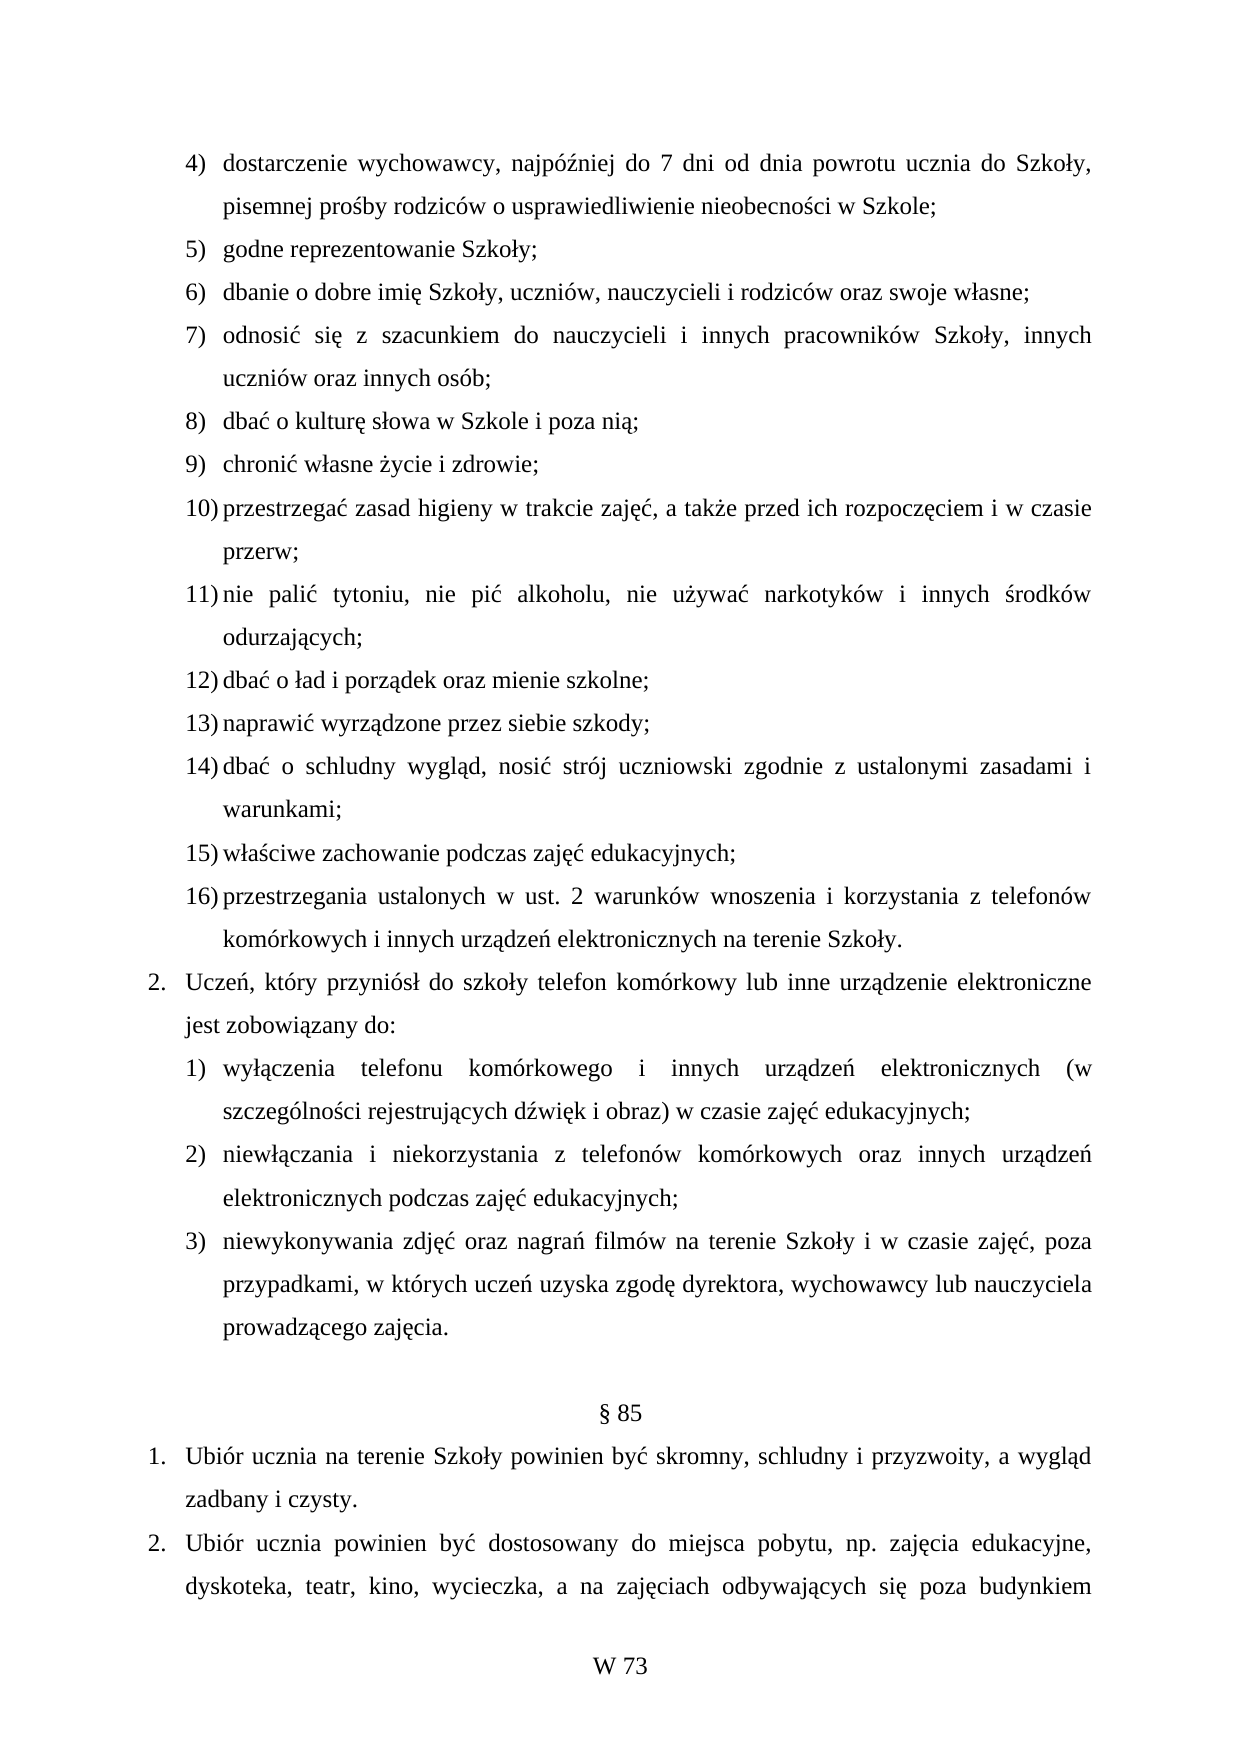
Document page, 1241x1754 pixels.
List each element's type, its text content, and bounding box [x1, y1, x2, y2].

list dbać o schludny wygląd, nosić strój uczniowski zgodnie z ustalonymi zasadami i warunkami; [185, 751, 1093, 823]
list wyłączenia telefonu komórkowego i innych urządzeń elektronicznych (w szczególności rejestrujących dźwięk i obraz) w czasie zajęć edukacyjnych; [185, 1053, 1093, 1125]
list dbanie o dobre imię Szkoły, uczniów, nauczycieli i rodziców oraz swoje własne; [185, 277, 1093, 306]
list przestrzegać zasad higieny w trakcie zajęć, a także przed ich rozpoczęciem i w czasie przerw; [185, 493, 1093, 564]
list niewykonywania zdjęć oraz nagrań filmów na terenie Szkoły i w czasie zajęć, poza przypadkami, w których uczeń uzyska zgodę dyrektora, wychowawcy lub nauczyciela prowadzącego zajęcia. [185, 1226, 1093, 1341]
list dostarczenie wychowawcy, najpóźniej do 7 dni od dnia powrotu ucznia do Szkoły, pisemnej prośby rodziców o usprawiedliwienie nieobecności w Szkole; [185, 148, 1093, 219]
text § 85 [148, 1398, 1093, 1427]
list dbać o ład i porządek oraz mienie szkolne; [185, 665, 1093, 694]
list przestrzegania ustalonych w ust. 2 warunków wnoszenia i korzystania z telefonów komórkowych i innych urządzeń elektronicznych na terenie Szkoły. [185, 881, 1093, 953]
list niewłączania i niekorzystania z telefonów komórkowych oraz innych urządzeń elektronicznych podczas zajęć edukacyjnych; [185, 1139, 1093, 1211]
list nie palić tytoniu, nie pić alkoholu, nie używać narkotyków i innych środków odurzających; [185, 579, 1093, 651]
list Uczeń, który przyniósł do szkoły telefon komórkowy lub inne urządzenie elektroniczne jest zobowiązany do: [148, 967, 1093, 1039]
list naprawić wyrządzone przez siebie szkody; [185, 708, 1093, 737]
list godne reprezentowanie Szkoły; [185, 234, 1093, 263]
list dbać o kulturę słowa w Szkole i poza nią; [185, 406, 1093, 435]
list Ubiór ucznia powinien być dostosowany do miejsca pobytu, np. zajęcia edukacyjne, dyskoteka, teatr, kino, wycieczka, a na zajęciach odbywających się poza budynkiem [148, 1528, 1093, 1599]
list Ubiór ucznia na terenie Szkoły powinien być skromny, schludny i przyzwoity, a wygląd zadbany i czysty. [148, 1441, 1093, 1513]
list odnosić się z szacunkiem do nauczycieli i innych pracowników Szkoły, innych uczniów oraz innych osób; [185, 320, 1093, 392]
list właściwe zachowanie podczas zajęć edukacyjnych; [185, 838, 1093, 866]
list chronić własne życie i zdrowie; [185, 449, 1093, 478]
